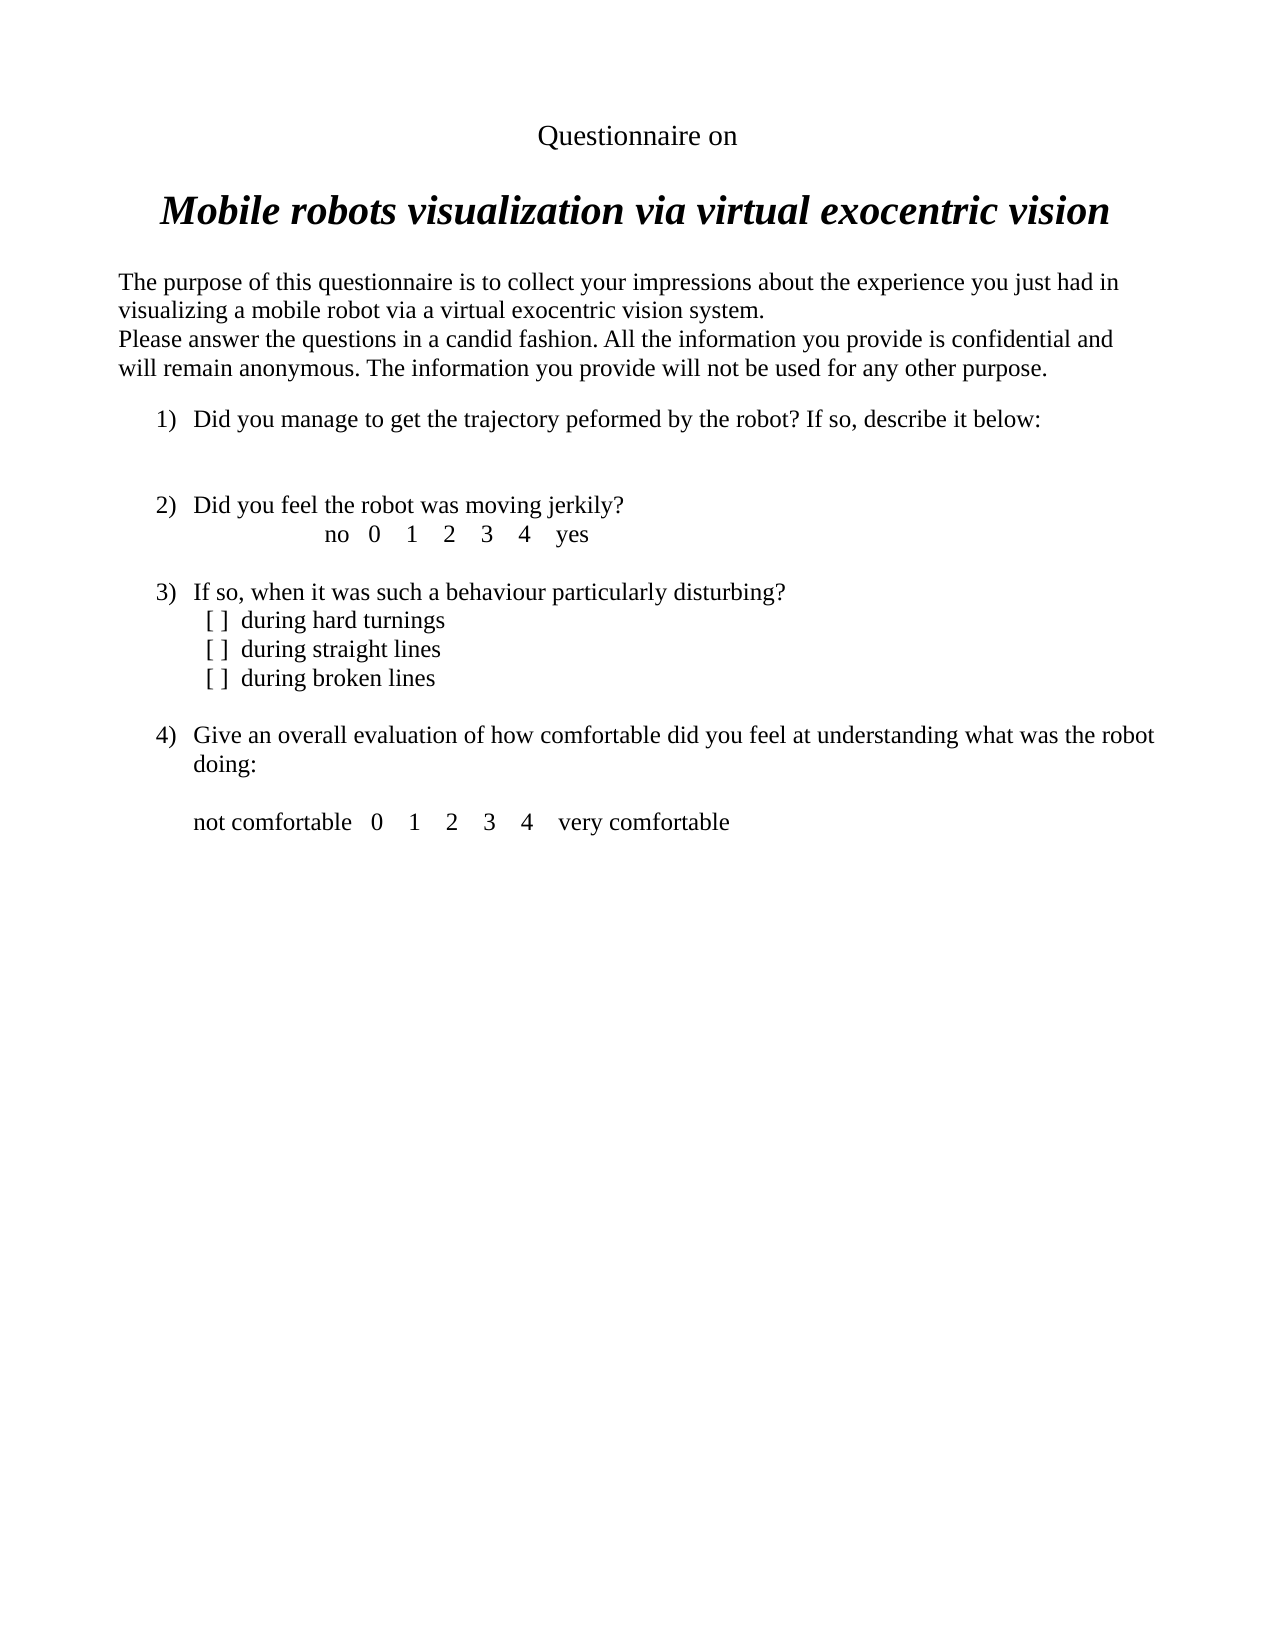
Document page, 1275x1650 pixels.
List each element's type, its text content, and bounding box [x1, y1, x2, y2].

list not comfortable 0 1 2 3 4 very comfortable [156, 807, 1157, 836]
text Mobile robots visualization via virtual exocentric vision [118, 185, 1157, 233]
text Please answer the questions in a candid fashion. All the information you provide is confidential and will remain anonymous. The information you provide will not be used for any other purpose. [118, 324, 1157, 382]
list If so, when it was such a behaviour particularly disturbing? [156, 577, 1157, 606]
text no 0 1 2 3 4 yes [118, 519, 1157, 548]
list Did you feel the robot was moving jerkily? [156, 491, 1157, 519]
list [ ] during straight lines [156, 634, 1157, 663]
text Questionnaire on [118, 118, 1157, 152]
list [ ] during hard turnings [156, 606, 1157, 634]
list Give an overall evaluation of how comfortable did you feel at understanding what was the robot doing: [156, 721, 1157, 778]
text The purpose of this questionnaire is to collect your impressions about the experience you just had in visualizing a mobile robot via a virtual exocentric vision system. [118, 267, 1157, 324]
list Did you manage to get the trajectory peformed by the robot? If so, describe it below: [156, 404, 1157, 433]
list [ ] during broken lines [156, 663, 1157, 692]
